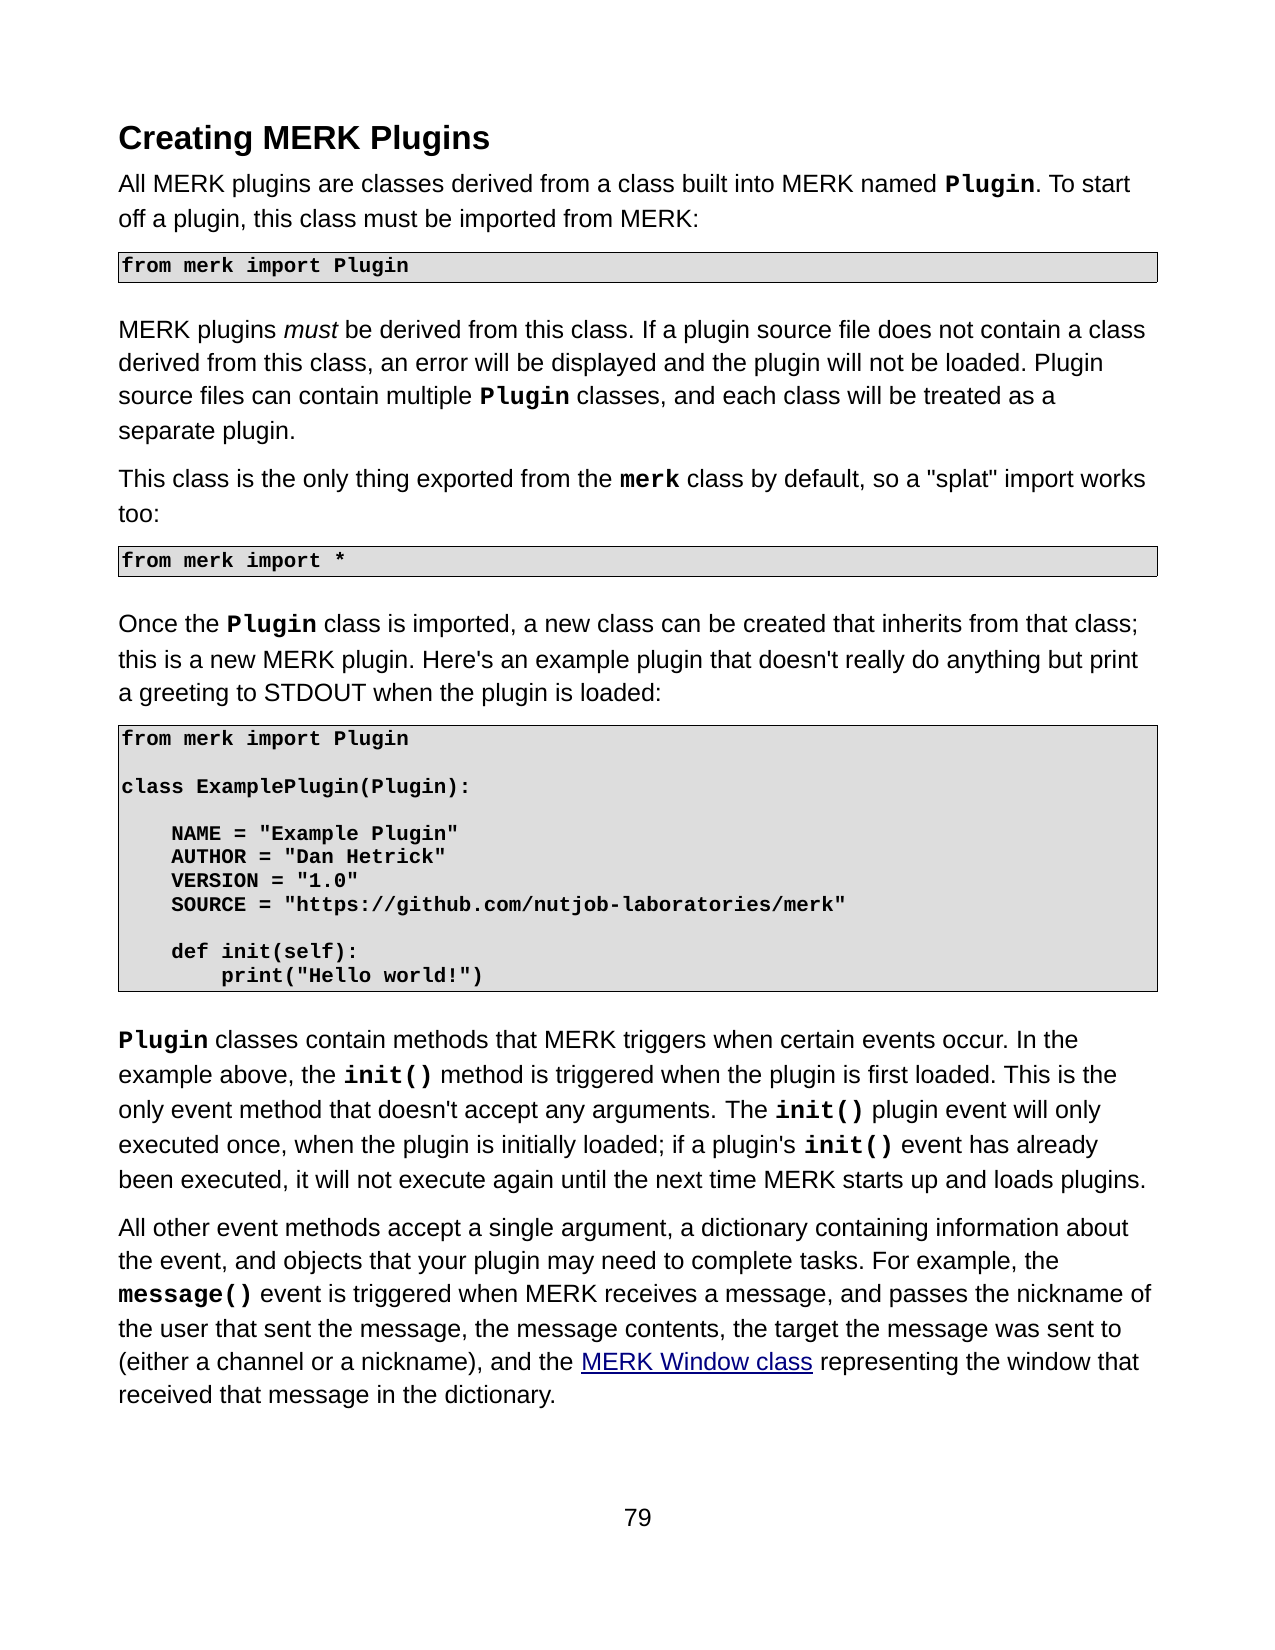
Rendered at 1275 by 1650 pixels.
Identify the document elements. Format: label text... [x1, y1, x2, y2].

text Once the Plugin class is imported, a new class can be created that inherits from that class; this is a new MERK plugin. Here's an example plugin that doesn't really do anything but print a greeting to STDOUT when the plugin is loaded: [118, 577, 1157, 706]
table_header from merk import Plugin [119, 253, 1157, 282]
text MERK plugins must be derived from this class. If a plugin source file does not contain a class derived from this class, an error will be displayed and the plugin will not be loaded. Plugin source files can contain multiple Plugin classes, and each class will be treated as a separate plugin. [118, 283, 1157, 445]
text This class is the only thing exported from the merk class by default, so a "splat" import works too: [118, 464, 1157, 528]
text All other event methods accept a single argument, a dictionary containing information about the event, and objects that your plugin may need to complete tasks. For example, the message() event is triggered when MERK receives a message, and passes the nickname of the user that sent the message, the message contents, the target the message was sent to (either a channel or a nickname), and the MERK Window class representing the window that received that message in the dictionary. [118, 1213, 1157, 1409]
subtitle Creating MERK Plugins [118, 118, 1157, 157]
text Plugin classes contain methods that MERK triggers when certain events occur. In the example above, the init() method is triggered when the plugin is first loaded. This is the only event method that doesn't accept any arguments. The init() plugin event will only executed once, when the plugin is initially loaded; if a plugin's init() event has already been executed, it will not execute again until the next time MERK starts up and loads plugins. [118, 992, 1157, 1194]
text All MERK plugins are classes derived from a class built into MERK named Plugin. To start off a plugin, this class must be imported from MERK: [118, 169, 1157, 233]
table_header from merk import Plugin class ExamplePlugin(Plugin): NAME = "Example Plugin" AUTHOR = "Dan Hetrick" VERSION = "1.0" SOURCE = "https://github.com/nutjob-laboratories/merk" def init(self): print("Hello world!") [119, 726, 1157, 991]
table_header from merk import * [119, 547, 1157, 576]
